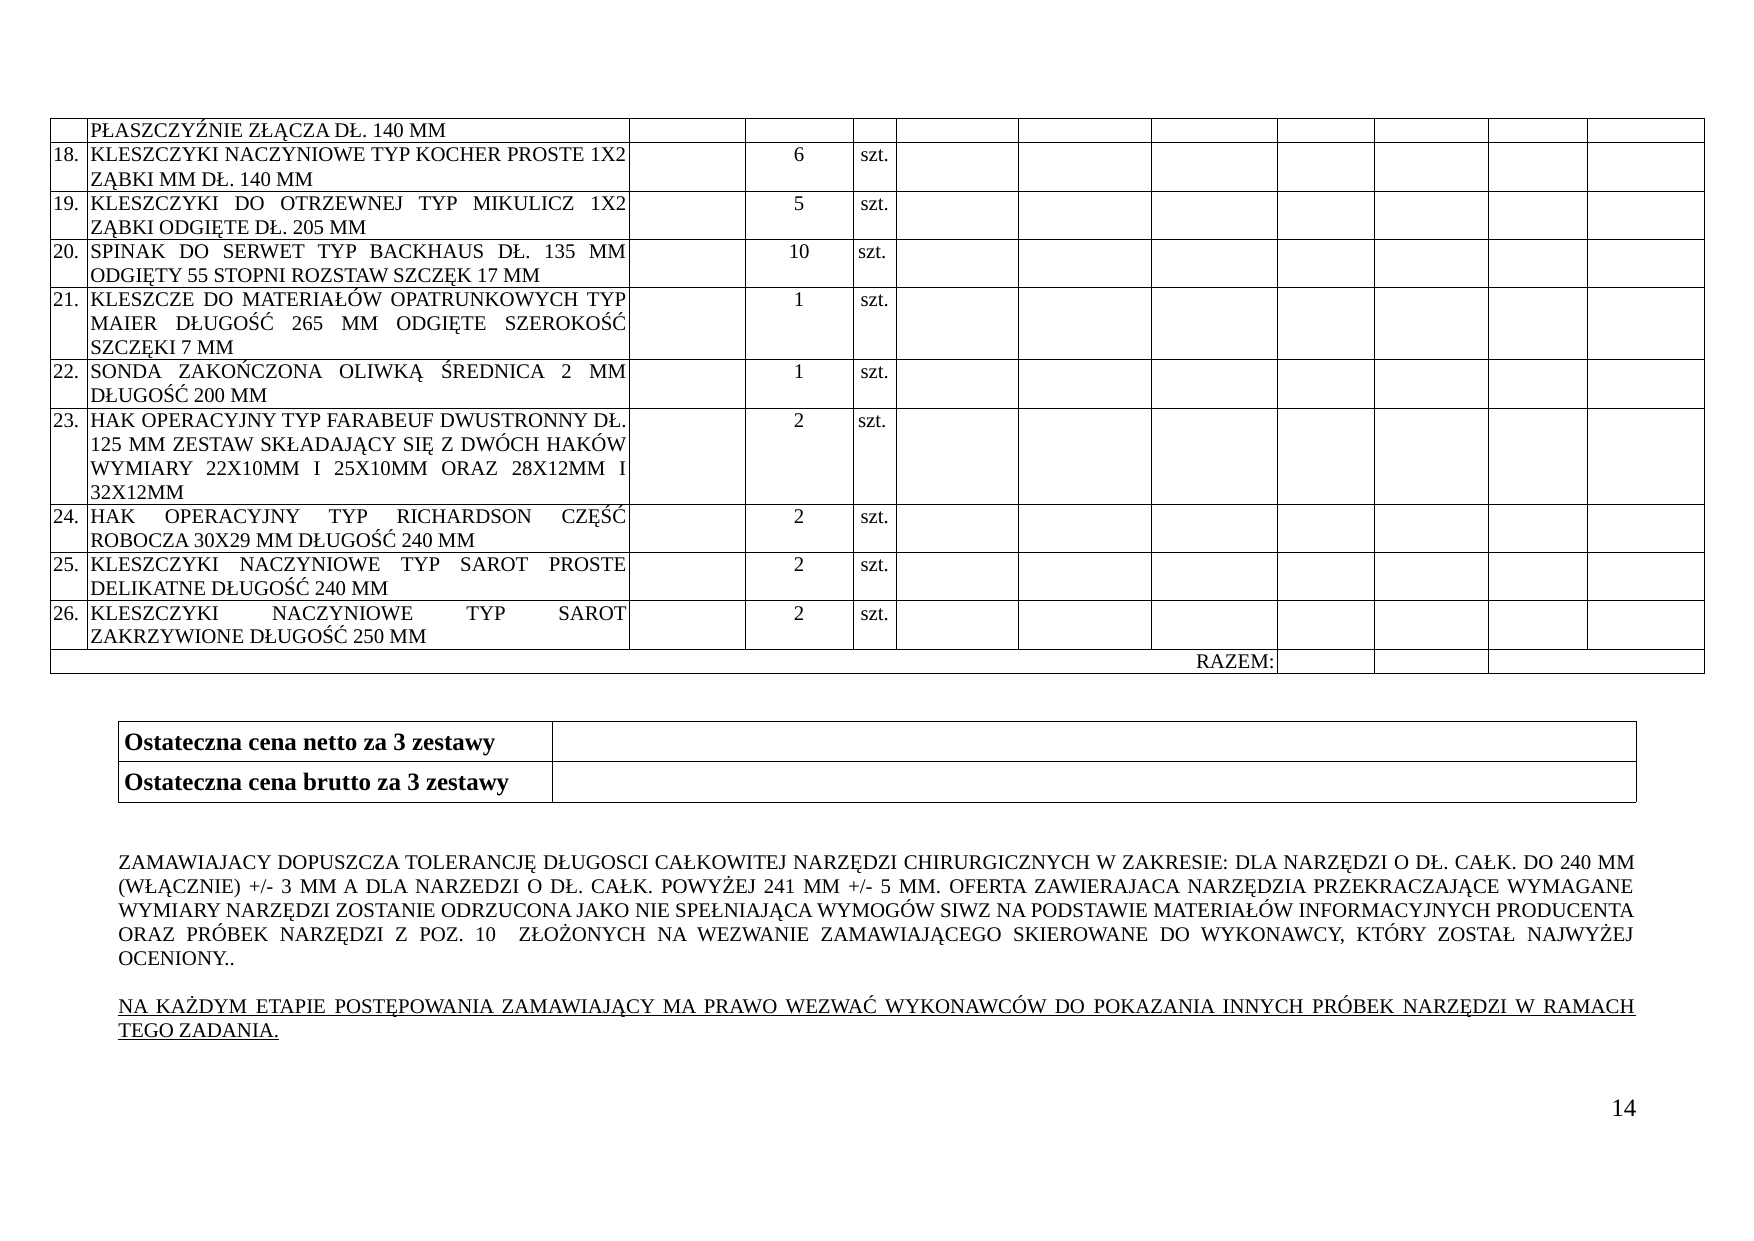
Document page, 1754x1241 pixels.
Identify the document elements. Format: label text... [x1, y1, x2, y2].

table_cell [1588, 360, 1704, 407]
text ZAMAWIAJACY DOPUSZCZA TOLERANCJĘ DŁUGOSCI CAŁKOWITEJ NARZĘDZI CHIRURGICZNYCH W ZAKRESIE: DLA NARZĘDZI O DŁ. CAŁK. DO 240 MM (WŁĄCZNIE) +/- 3 MM A DLA NARZEDZI O DŁ. CAŁK. POWYŻEJ 241 MM +/- 5 MM. OFERTA ZAWIERAJACA NARZĘDZIA PRZEKRACZAJĄCE WYMAGANE WYMIARY NARZĘDZI ZOSTANIE ODRZUCONA JAKO NIE SPEŁNIAJĄCA WYMOGÓW SIWZ NA PODSTAWIE MATERIAŁÓW INFORMACYJNYCH PRODUCENTA ORAZ PRÓBEK NARZĘDZI Z POZ. 10 ZŁOŻONYCH NA WEZWANIE ZAMAWIAJĄCEGO SKIEROWANE DO WYKONAWCY, KTÓRY ZOSTAŁ NAJWYŻEJ OCENIONY.. [118, 850, 1636, 970]
table_cell [1375, 553, 1488, 600]
table_cell [1278, 409, 1374, 504]
table_cell HAK OPERACYJNY TYP RICHARDSON CZĘŚĆ ROBOCZA 30X29 MM DŁUGOŚĆ 240 MM [88, 505, 629, 552]
table_cell [630, 143, 745, 191]
table_cell KLESZCZYKI NACZYNIOWE TYP SAROT ZAKRZYWIONE DŁUGOŚĆ 250 MM [88, 601, 629, 648]
table_cell [630, 505, 745, 552]
table_cell [1152, 143, 1277, 191]
table_cell [630, 288, 745, 359]
table_cell [1489, 553, 1587, 600]
table_cell [897, 360, 1018, 407]
table_cell [1489, 360, 1587, 407]
table_cell [1152, 192, 1277, 239]
table_cell [1489, 409, 1587, 504]
table_cell 20. [51, 240, 87, 287]
table_cell [1375, 505, 1488, 552]
text TEGO ZADANIA. [118, 1016, 1636, 1042]
table_cell [1278, 553, 1374, 600]
table_cell [51, 119, 87, 142]
table_cell HAK OPERACYJNY TYP FARABEUF DWUSTRONNY DŁ. 125 MM ZESTAW SKŁADAJĄCY SIĘ Z DWÓCH HAKÓW WYMIARY 22X10MM I 25X10MM ORAZ 28X12MM I 32X12MM [88, 409, 629, 504]
table_cell [897, 288, 1018, 359]
table_cell [1375, 360, 1488, 407]
table_cell 22. [51, 360, 87, 407]
table_cell [1375, 119, 1488, 142]
table_cell [1152, 240, 1277, 287]
table_cell SPINAK DO SERWET TYP BACKHAUS DŁ. 135 MM ODGIĘTY 55 STOPNI ROZSTAW SZCZĘK 17 MM [88, 240, 629, 287]
table_cell [746, 119, 853, 142]
table_cell [1588, 409, 1704, 504]
table_cell 21. [51, 288, 87, 359]
table_cell 24. [51, 505, 87, 552]
table_cell [1489, 192, 1587, 239]
table_cell [1152, 601, 1277, 648]
table_cell [1278, 601, 1374, 648]
table_cell [630, 409, 745, 504]
table_cell [630, 240, 745, 287]
table_cell KLESZCZYKI DO OTRZEWNEJ TYP MIKULICZ 1X2 ZĄBKI ODGIĘTE DŁ. 205 MM [88, 192, 629, 239]
table_cell 1 [746, 288, 853, 359]
table_cell [1588, 143, 1704, 191]
table_cell [897, 192, 1018, 239]
table_cell 1 [746, 360, 853, 407]
table_cell 26. [51, 601, 87, 648]
table_cell 23. [51, 409, 87, 504]
table_cell [1152, 360, 1277, 407]
table_cell [1019, 192, 1151, 239]
table_cell [1489, 288, 1587, 359]
table_cell [1375, 288, 1488, 359]
table_cell [1019, 240, 1151, 287]
table_cell [1489, 143, 1587, 191]
table_cell [1152, 119, 1277, 142]
table_cell [1278, 505, 1374, 552]
table_cell szt. [854, 505, 896, 552]
table_cell 6 [746, 143, 853, 191]
table_cell [1019, 143, 1151, 191]
table_cell 5 [746, 192, 853, 239]
table_cell 2 [746, 553, 853, 600]
table_cell [630, 192, 745, 239]
table_cell [630, 360, 745, 407]
table_cell [854, 119, 896, 142]
table_cell [1278, 360, 1374, 407]
table_cell [897, 119, 1018, 142]
table_cell szt. [854, 553, 896, 600]
text NA KAŻDYM ETAPIE POSTĘPOWANIA ZAMAWIAJĄCY MA PRAWO WEZWAĆ WYKONAWCÓW DO POKAZANIA INNYCH PRÓBEK NARZĘDZI W RAMACH [118, 994, 1636, 1015]
table_cell 2 [746, 601, 853, 648]
table_cell [897, 240, 1018, 287]
table_cell [630, 119, 745, 142]
table_cell [1489, 601, 1587, 648]
table_cell RAZEM: [51, 650, 1277, 673]
table_cell [1489, 119, 1587, 142]
table_cell [897, 505, 1018, 552]
table_cell 2 [746, 505, 853, 552]
table_cell [1588, 192, 1704, 239]
table_cell 2 [746, 409, 853, 504]
table_cell [1588, 505, 1704, 552]
table_cell 10 [746, 240, 853, 287]
table_cell [1588, 240, 1704, 287]
table_cell szt. [854, 288, 896, 359]
table_cell [1375, 409, 1488, 504]
table_cell szt. [854, 601, 896, 648]
table_cell [1019, 119, 1151, 142]
table_cell [1019, 601, 1151, 648]
table_cell [1278, 240, 1374, 287]
table_header [553, 722, 1636, 761]
table_cell [1588, 553, 1704, 600]
table_cell [1489, 505, 1587, 552]
table_cell [1152, 505, 1277, 552]
table_cell [1375, 650, 1488, 673]
table_cell KLESZCZYKI NACZYNIOWE TYP SAROT PROSTE DELIKATNE DŁUGOŚĆ 240 MM [88, 553, 629, 600]
table_cell [1278, 650, 1374, 673]
table_cell [1019, 409, 1151, 504]
table_cell szt. [854, 360, 896, 407]
table_cell [1019, 553, 1151, 600]
table_cell [553, 762, 1636, 802]
table_cell [1152, 553, 1277, 600]
table_header Ostateczna cena netto za 3 zestawy [119, 722, 552, 761]
table_cell 25. [51, 553, 87, 600]
table_cell [897, 553, 1018, 600]
table_cell [1278, 288, 1374, 359]
table_cell [1375, 240, 1488, 287]
table_cell [1278, 119, 1374, 142]
table_cell [1588, 119, 1704, 142]
table_cell [1019, 288, 1151, 359]
table_cell 18. [51, 143, 87, 191]
table_cell [1019, 505, 1151, 552]
table_cell [1375, 143, 1488, 191]
table_cell [1152, 288, 1277, 359]
table_cell 19. [51, 192, 87, 239]
table_cell szt. [854, 192, 896, 239]
table_cell [897, 143, 1018, 191]
table_cell szt. [854, 143, 896, 191]
table_cell [1489, 240, 1587, 287]
table_cell [630, 601, 745, 648]
table_cell [1152, 409, 1277, 504]
table_cell [1019, 360, 1151, 407]
table_cell [1375, 601, 1488, 648]
table_cell [630, 553, 745, 600]
table_cell szt. [854, 240, 896, 287]
table_cell [1588, 288, 1704, 359]
table_cell PŁASZCZYŹNIE ZŁĄCZA DŁ. 140 MM [88, 119, 629, 142]
table_cell [1375, 192, 1488, 239]
table_cell SONDA ZAKOŃCZONA OLIWKĄ ŚREDNICA 2 MM DŁUGOŚĆ 200 MM [88, 360, 629, 407]
table_cell KLESZCZYKI NACZYNIOWE TYP KOCHER PROSTE 1X2 ZĄBKI MM DŁ. 140 MM [88, 143, 629, 191]
table_cell [1489, 650, 1704, 673]
table_cell KLESZCZE DO MATERIAŁÓW OPATRUNKOWYCH TYP MAIER DŁUGOŚĆ 265 MM ODGIĘTE SZEROKOŚĆ SZCZĘKI 7 MM [88, 288, 629, 359]
table_cell [1278, 192, 1374, 239]
table_cell [897, 601, 1018, 648]
table_cell [1278, 143, 1374, 191]
table_cell szt. [854, 409, 896, 504]
table_cell [897, 409, 1018, 504]
table_cell [1588, 601, 1704, 648]
table_cell Ostateczna cena brutto za 3 zestawy [119, 762, 552, 802]
